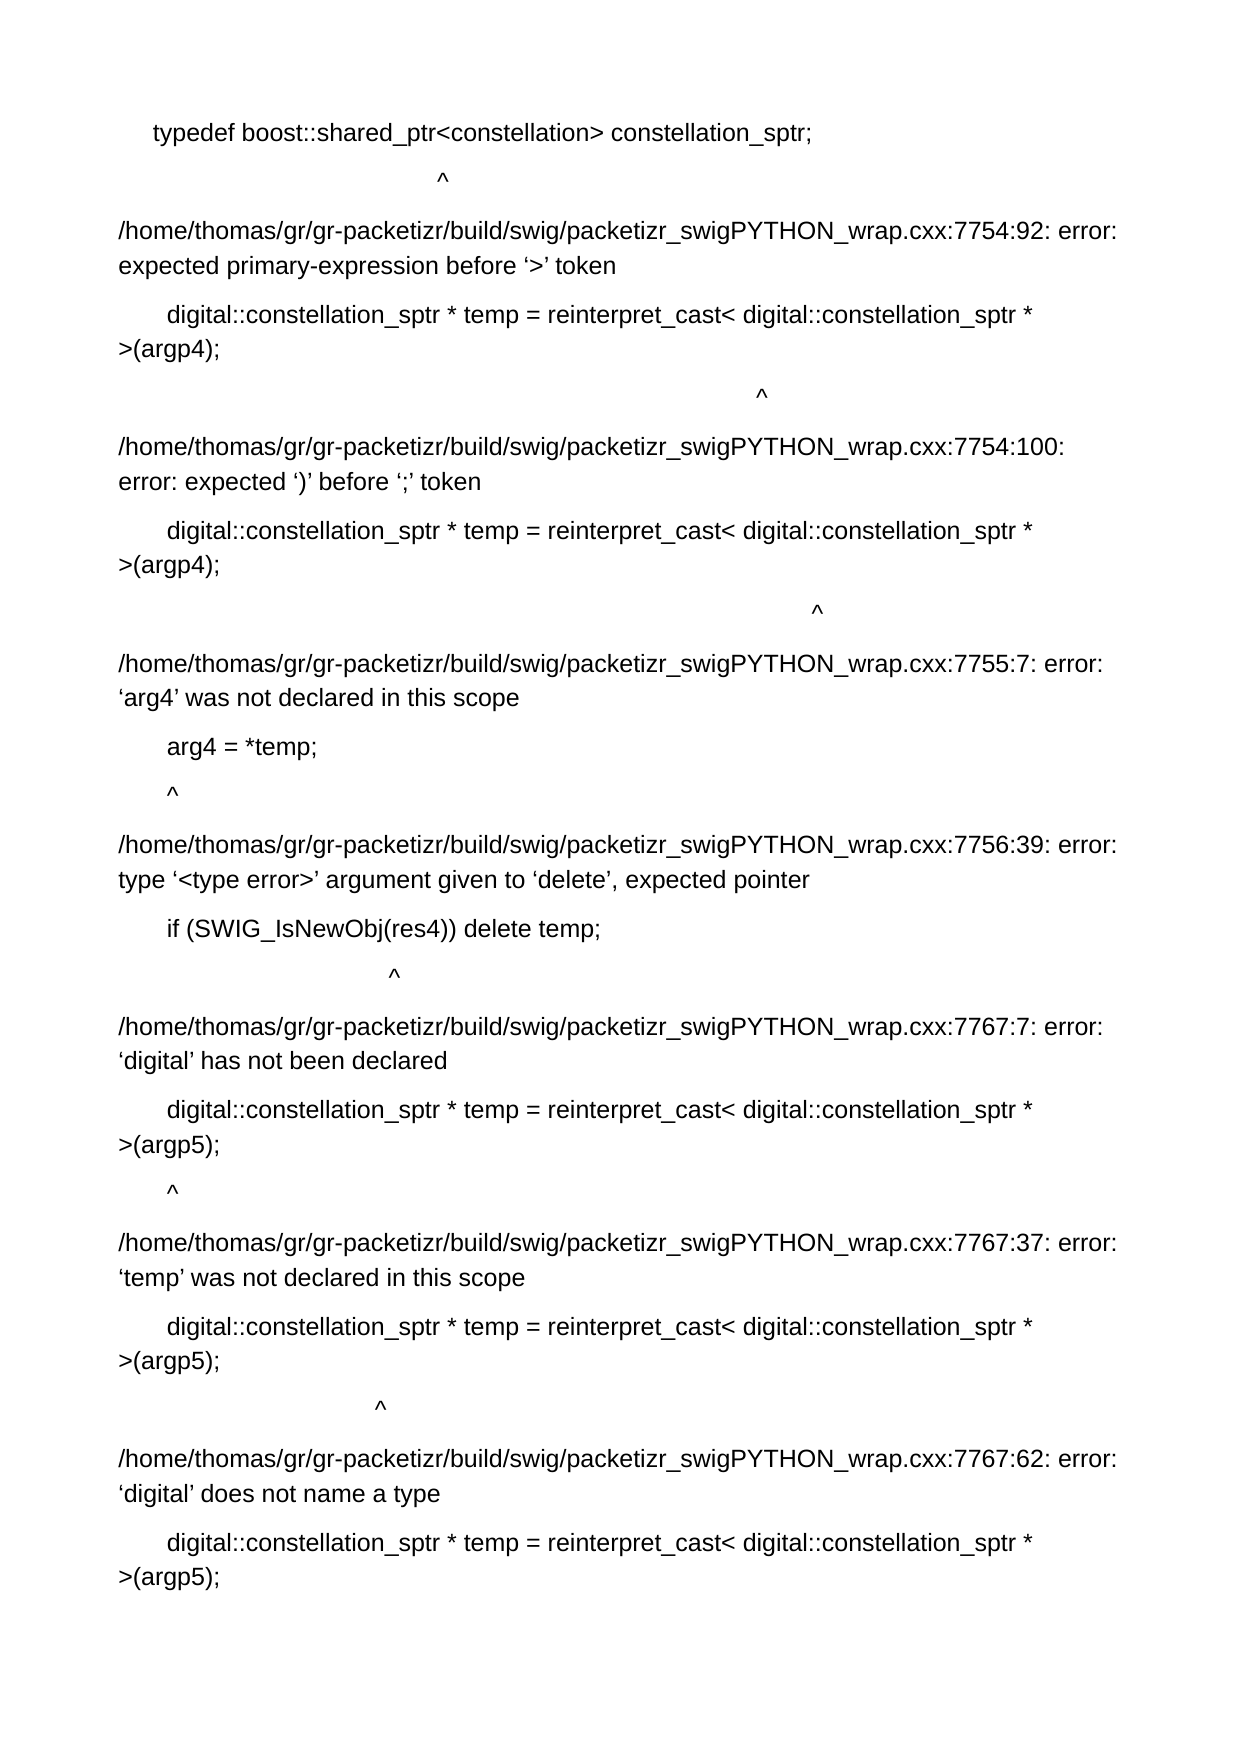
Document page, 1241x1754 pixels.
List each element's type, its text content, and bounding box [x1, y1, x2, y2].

text if (SWIG_IsNewObj(res4)) delete temp; [118, 914, 1122, 942]
text ^ [118, 383, 1122, 412]
text digital::constellation_sptr * temp = reinterpret_cast< digital::constellation_sptr * >(argp4); [118, 300, 1122, 363]
text /home/thomas/gr/gr-packetizr/build/swig/packetizr_swigPYTHON_wrap.cxx:7767:7: error: ‘digital’ has not been declared [118, 1012, 1122, 1075]
text ^ [118, 1395, 1122, 1424]
text ^ [118, 963, 1122, 992]
text digital::constellation_sptr * temp = reinterpret_cast< digital::constellation_sptr * >(argp5); [118, 1095, 1122, 1159]
text typedef boost::shared_ptr<constellation> constellation_sptr; [118, 118, 1122, 147]
text ^ [118, 167, 1122, 196]
text /home/thomas/gr/gr-packetizr/build/swig/packetizr_swigPYTHON_wrap.cxx:7767:62: error: ‘digital’ does not name a type [118, 1444, 1122, 1507]
text digital::constellation_sptr * temp = reinterpret_cast< digital::constellation_sptr * >(argp4); [118, 516, 1122, 579]
text /home/thomas/gr/gr-packetizr/build/swig/packetizr_swigPYTHON_wrap.cxx:7755:7: error: ‘arg4’ was not declared in this scope [118, 648, 1122, 712]
text /home/thomas/gr/gr-packetizr/build/swig/packetizr_swigPYTHON_wrap.cxx:7756:39: error: type ‘<type error>’ argument given to ‘delete’, expected pointer [118, 830, 1122, 893]
text /home/thomas/gr/gr-packetizr/build/swig/packetizr_swigPYTHON_wrap.cxx:7754:92: error: expected primary-expression before ‘>’ token [118, 216, 1122, 279]
text digital::constellation_sptr * temp = reinterpret_cast< digital::constellation_sptr * >(argp5); [118, 1312, 1122, 1375]
text /home/thomas/gr/gr-packetizr/build/swig/packetizr_swigPYTHON_wrap.cxx:7754:100: error: expected ‘)’ before ‘;’ token [118, 432, 1122, 496]
text digital::constellation_sptr * temp = reinterpret_cast< digital::constellation_sptr * >(argp5); [118, 1528, 1122, 1591]
text ^ [118, 1179, 1122, 1208]
text /home/thomas/gr/gr-packetizr/build/swig/packetizr_swigPYTHON_wrap.cxx:7767:37: error: ‘temp’ was not declared in this scope [118, 1228, 1122, 1291]
text ^ [118, 781, 1122, 810]
text arg4 = *temp; [118, 732, 1122, 761]
text ^ [118, 599, 1122, 628]
